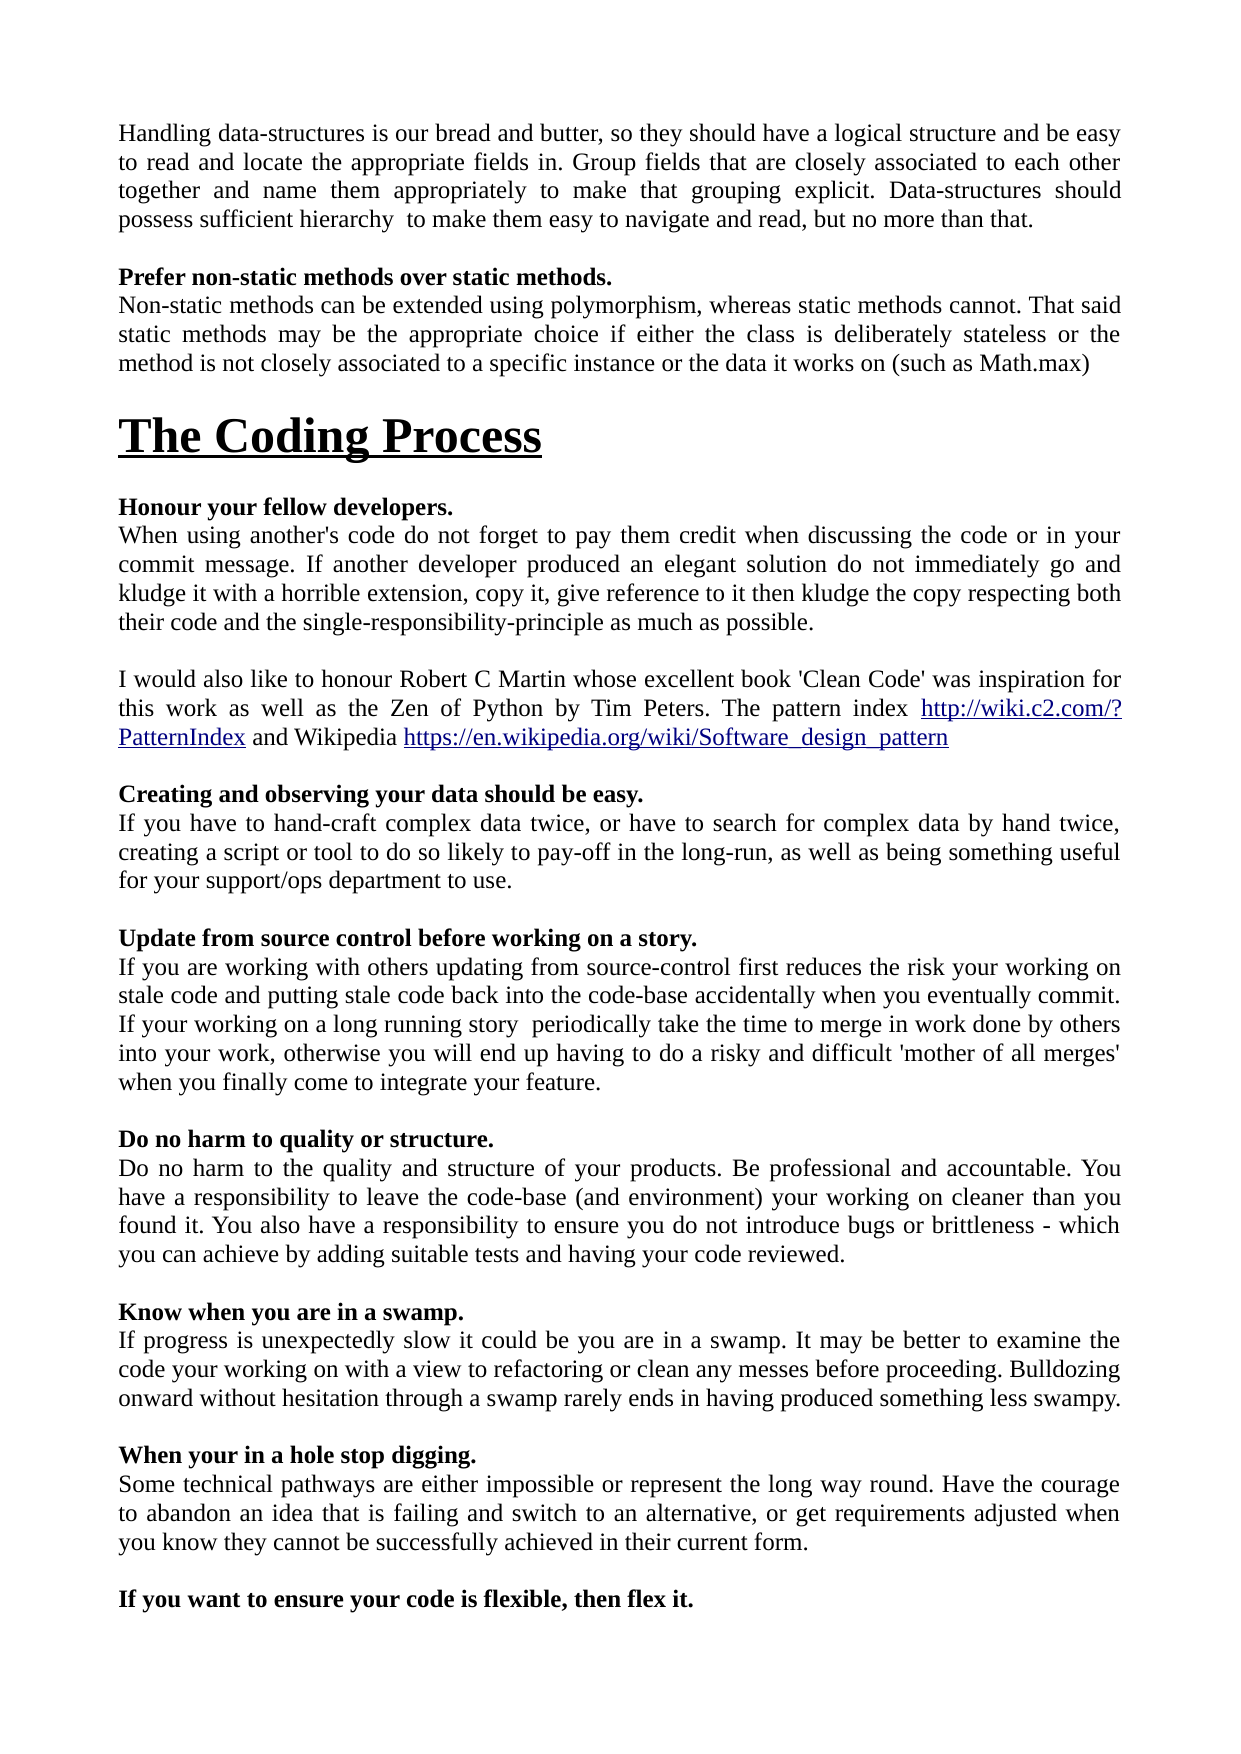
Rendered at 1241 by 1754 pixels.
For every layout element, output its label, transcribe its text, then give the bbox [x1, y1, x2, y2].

text Do no harm to quality or structure. [118, 1124, 1122, 1153]
text When using another's code do not forget to pay them credit when discussing the code or in your commit message. If another developer produced an elegant solution do not immediately go and kludge it with a horrible extension, copy it, give reference to it then kludge the copy respecting both their code and the single-responsibility-principle as much as possible. [118, 521, 1122, 636]
text Creating and observing your data should be easy. [118, 779, 1122, 808]
text Update from source control before working on a story. [118, 923, 1122, 952]
text The Coding Process [118, 406, 1122, 463]
text Handling data-structures is our bread and butter, so they should have a logical structure and be easy to read and locate the appropriate fields in. Group fields that are closely associated to each other together and name them appropriately to make that grouping explicit. Data-structures should possess sufficient hierarchy to make them easy to navigate and read, but no more than that. [118, 118, 1122, 233]
text If progress is unexpectedly slow it could be you are in a swamp. It may be better to examine the code your working on with a view to refactoring or clean any messes before proceeding. Bulldozing onward without hesitation through a swamp rarely ends in having produced something less swampy. [118, 1326, 1122, 1412]
text Some technical pathways are either impossible or represent the long way round. Have the courage to abandon an idea that is failing and switch to an alternative, or get requirements adjusted when you know they cannot be successfully achieved in their current form. [118, 1469, 1122, 1556]
text When your in a hole stop digging. [118, 1441, 1122, 1469]
text I would also like to honour Robert C Martin whose excellent book 'Clean Code' was inspiration for this work as well as the Zen of Python by Tim Peters. The pattern index http://wiki.c2.com/?PatternIndex and Wikipedia https://en.wikipedia.org/wiki/Software_design_pattern [118, 664, 1122, 751]
text Non-static methods can be extended using polymorphism, whereas static methods cannot. That said static methods may be the appropriate choice if either the class is deliberately stateless or the method is not closely associated to a specific instance or the data it works on (such as Math.max) [118, 291, 1122, 377]
text Know when you are in a swamp. [118, 1297, 1122, 1326]
text Prefer non-static methods over static methods. [118, 262, 1122, 291]
text If you have to hand-craft complex data twice, or have to search for complex data by hand twice, creating a script or tool to do so likely to pay-off in the long-run, as well as being something useful for your support/ops department to use. [118, 808, 1122, 894]
text If you want to ensure your code is flexible, then flex it. [118, 1584, 1122, 1613]
text If you are working with others updating from source-control first reduces the risk your working on stale code and putting stale code back into the code-base accidentally when you eventually commit. If your working on a long running story periodically take the time to merge in work done by others into your work, otherwise you will end up having to do a risky and difficult 'mother of all merges' when you finally come to integrate your feature. [118, 952, 1122, 1096]
text Honour your fellow developers. [118, 492, 1122, 521]
text Do no harm to the quality and structure of your products. Be professional and accountable. You have a responsibility to leave the code-base (and environment) your working on cleaner than you found it. You also have a responsibility to ensure you do not introduce bugs or brittleness - which you can achieve by adding suitable tests and having your code reviewed. [118, 1153, 1122, 1268]
